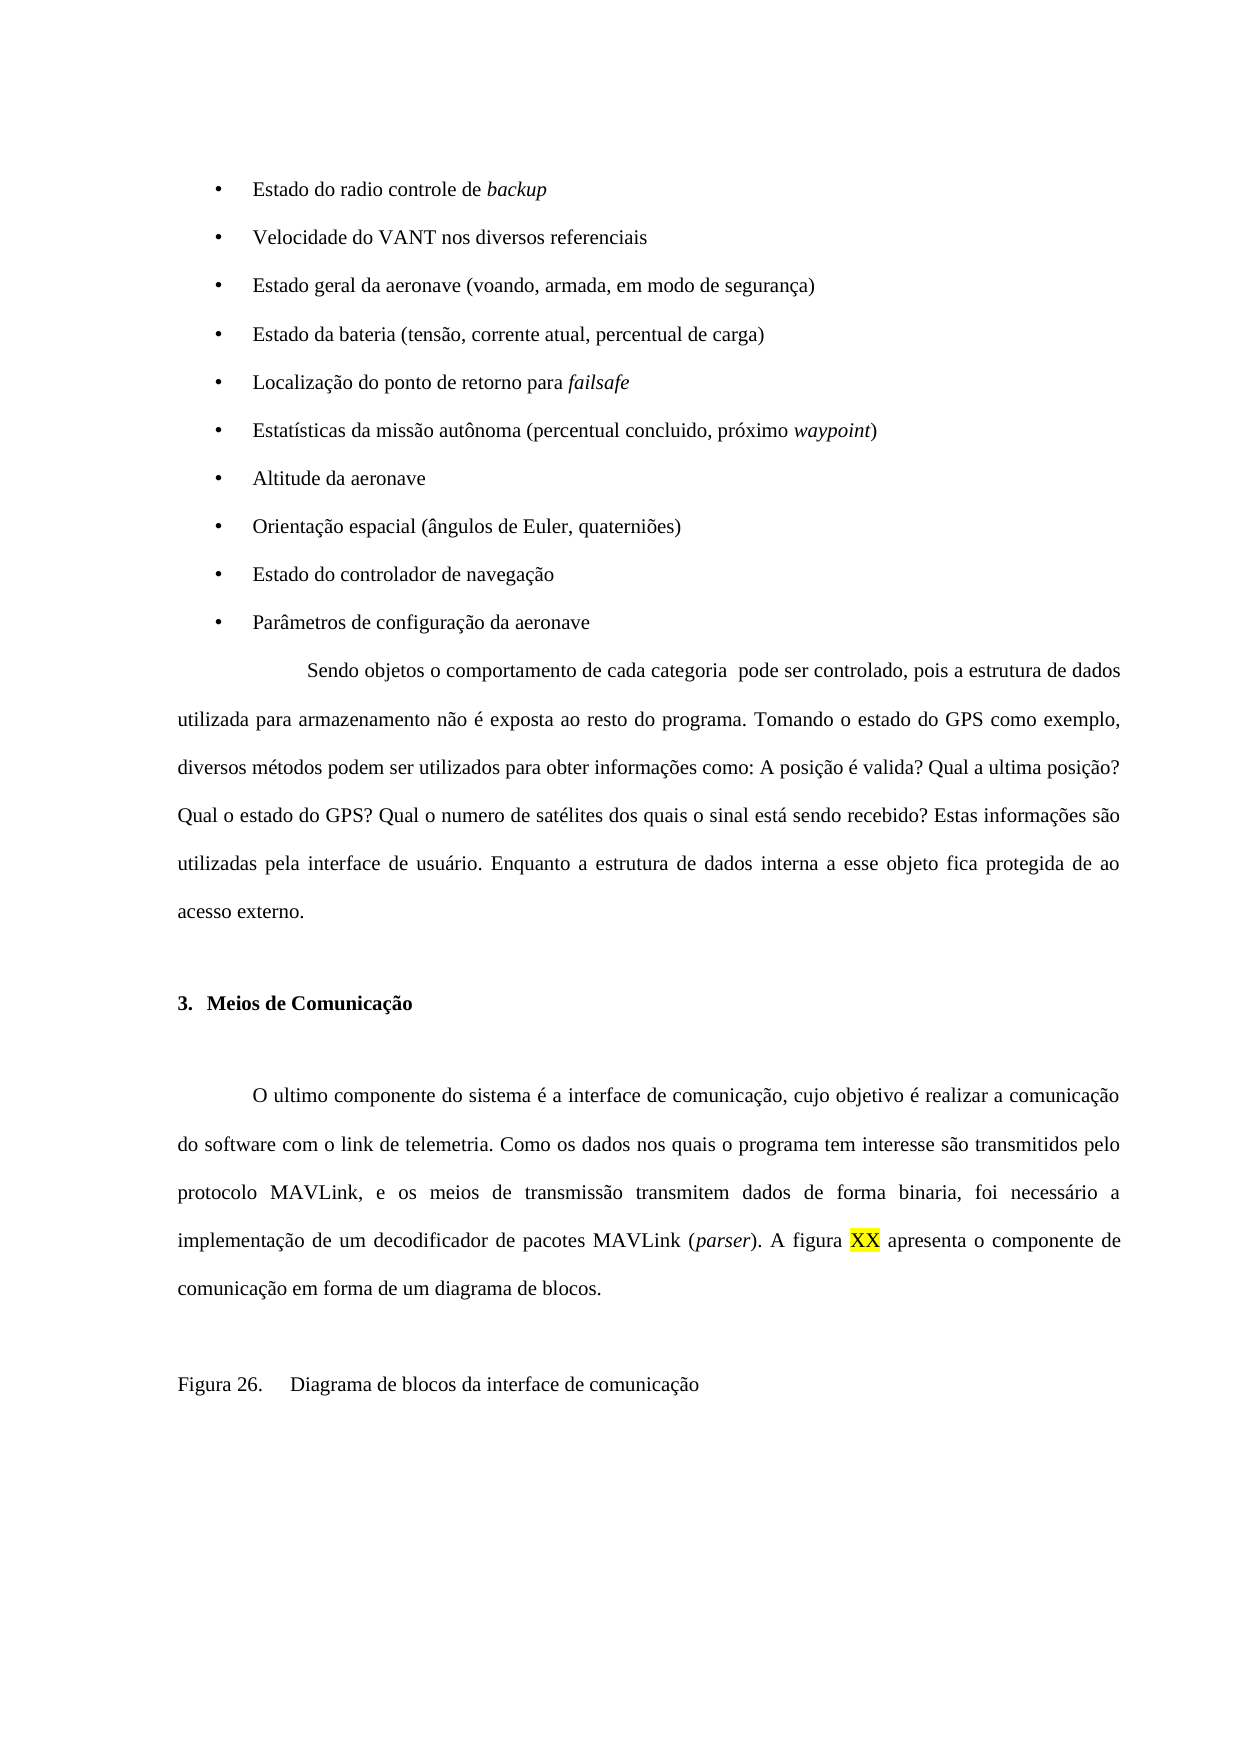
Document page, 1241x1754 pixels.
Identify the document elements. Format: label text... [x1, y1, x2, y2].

list Velocidade do VANT nos diversos referenciais [215, 225, 1121, 249]
list Estado da bateria (tensão, corrente atual, percentual de carga) [215, 322, 1121, 346]
list Parâmetros de configuração da aeronave [215, 610, 1121, 634]
list Altitude da aeronave [215, 466, 1121, 490]
list Diagrama de blocos da interface de comunicação [177, 1372, 1121, 1396]
list Localização do ponto de retorno para failsafe [215, 370, 1121, 394]
list Estado do radio controle de backup [215, 177, 1121, 201]
list Estado do controlador de navegação [215, 562, 1121, 586]
list Estado geral da aeronave (voando, armada, em modo de segurança) [215, 273, 1121, 297]
text O ultimo componente do sistema é a interface de comunicação, cujo objetivo é realizar a comunicação do software com o link de telemetria. Como os dados nos quais o programa tem interesse são transmitidos pelo protocolo MAVLink, e os meios de transmissão transmitem dados de forma binaria, foi necessário a implementação de um decodificador de pacotes MAVLink (parser). A figura XX apresenta o componente de comunicação em forma de um diagrama de blocos. [177, 1083, 1121, 1300]
list Orientação espacial (ângulos de Euler, quaterniões) [215, 514, 1121, 538]
subtitle Meios de Comunicação [177, 991, 1121, 1015]
list Estatísticas da missão autônoma (percentual concluido, próximo waypoint) [215, 418, 1121, 442]
text Sendo objetos o comportamento de cada categoria pode ser controlado, pois a estrutura de dados utilizada para armazenamento não é exposta ao resto do programa. Tomando o estado do GPS como exemplo, diversos métodos podem ser utilizados para obter informações como: A posição é valida? Qual a ultima posição? Qual o estado do GPS? Qual o numero de satélites dos quais o sinal está sendo recebido? Estas informações são utilizadas pela interface de usuário. Enquanto a estrutura de dados interna a esse objeto fica protegida de ao acesso externo. [177, 658, 1121, 923]
